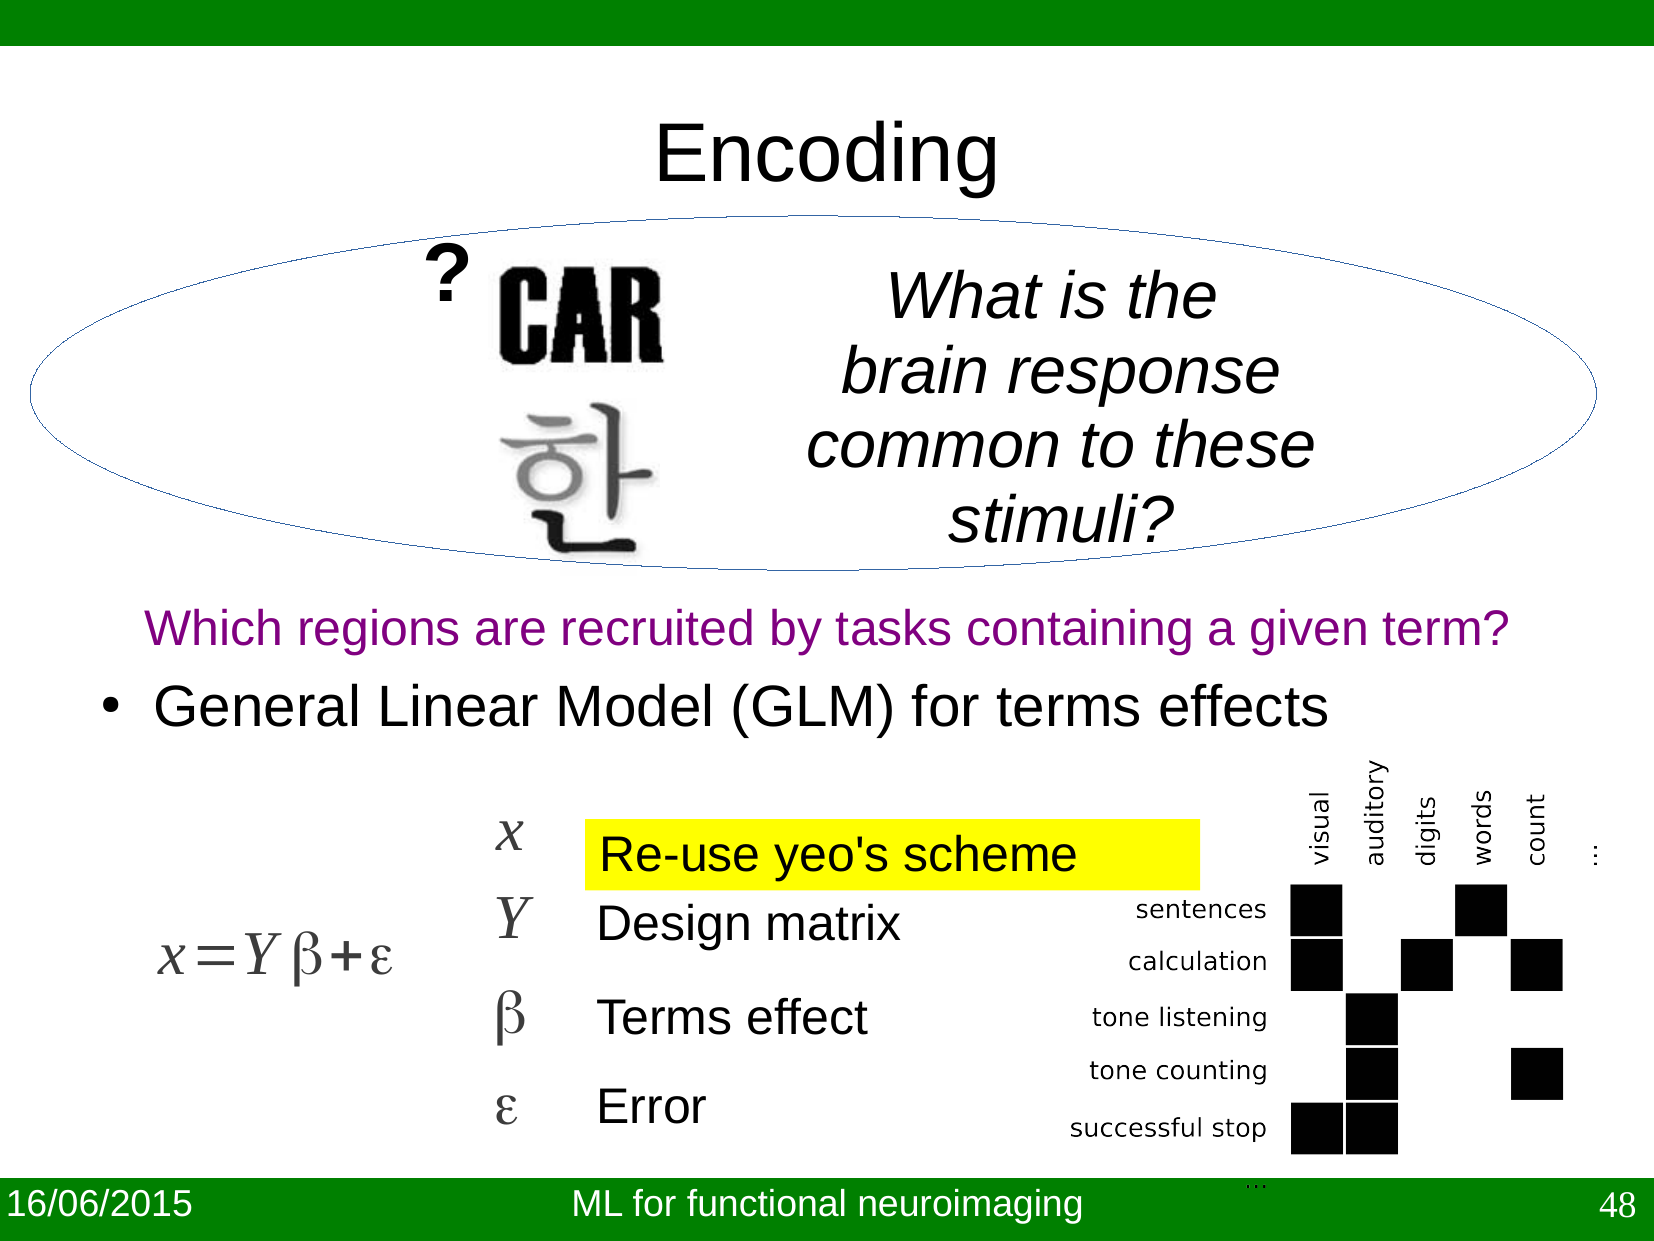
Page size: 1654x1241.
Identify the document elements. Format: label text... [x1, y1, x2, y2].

chart [486, 1091, 527, 1127]
text_box Conditions images [581, 804, 1023, 876]
text_box ? [407, 219, 489, 329]
chart [486, 988, 534, 1050]
picture [1071, 760, 1597, 1188]
text_box Design matrix [581, 887, 917, 959]
chart [486, 793, 534, 864]
text_box What is the brain response common to these stimuli? [791, 250, 1385, 565]
chart [486, 881, 543, 952]
picture [476, 248, 684, 583]
text_box Error [581, 1070, 723, 1142]
chart [148, 917, 403, 990]
list General Linear Model (GLM) for terms effects [82, 674, 1538, 751]
text_box Which regions are recruited by tasks containing a given term? [129, 592, 1527, 664]
text_box Terms effect [581, 982, 883, 1054]
text_box Re-use yeo's scheme [585, 819, 1201, 891]
title Encoding [82, 49, 1571, 257]
